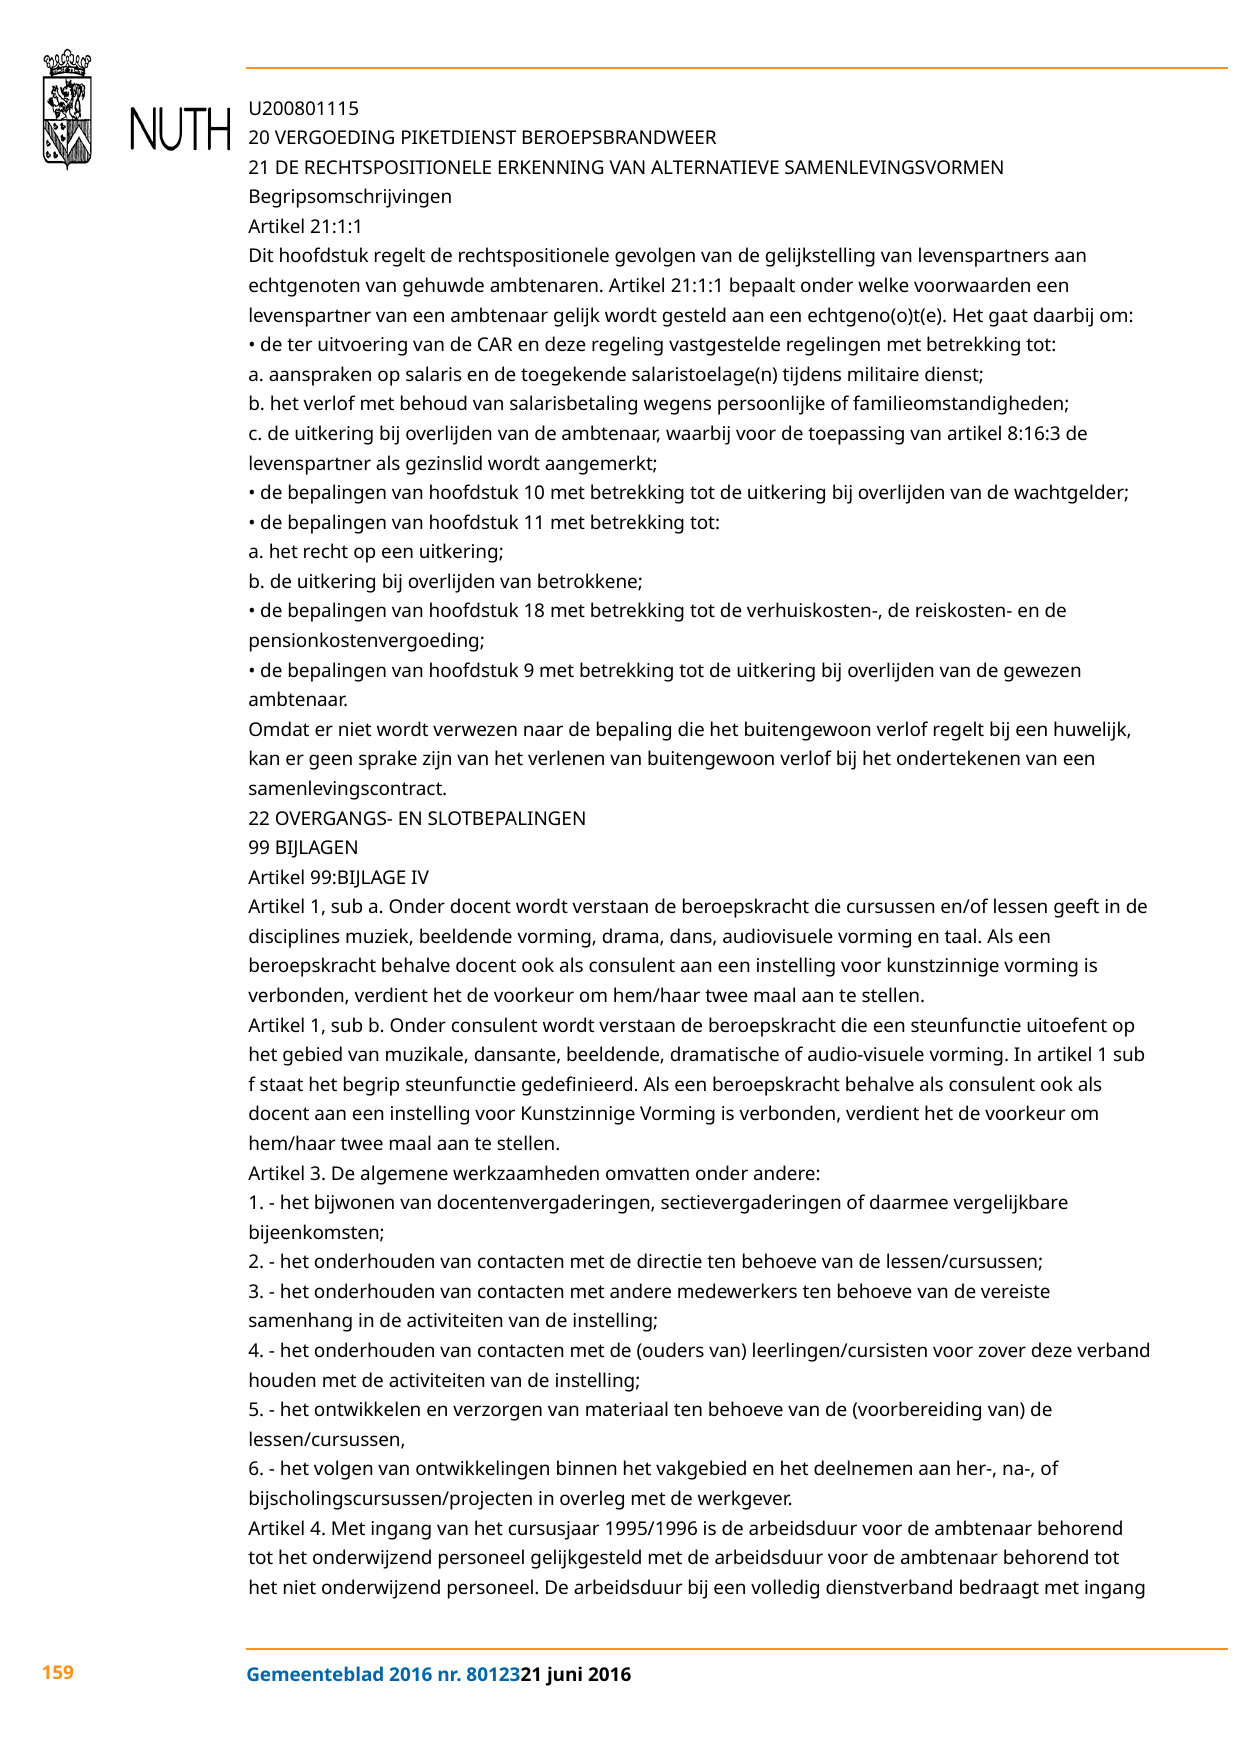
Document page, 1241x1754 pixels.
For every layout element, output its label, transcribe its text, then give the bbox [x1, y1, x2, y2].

text a. het recht op een uitkering; [248, 538, 1152, 564]
text c. de uitkering bij overlijden van de ambtenaar, waarbij voor de toepassing van artikel 8:16:3 de levenspartner als gezinslid wordt aangemerkt; [248, 420, 1152, 476]
text Artikel 1, sub b. Onder consulent wordt verstaan de beroepskracht die een steunfunctie uitoefent op het gebied van muzikale, dansante, beeldende, dramatische of audio-visuele vorming. In artikel 1 sub f staat het begrip steunfunctie gedefinieerd. Als een beroepskracht behalve als consulent ook als docent aan een instelling voor Kunstzinnige Vorming is verbonden, verdient het de voorkeur om hem/haar twee maal aan te stellen. [248, 1012, 1152, 1156]
text 20 VERGOEDING PIKETDIENST BEROEPSBRANDWEER [248, 124, 1152, 150]
text b. het verlof met behoud van salarisbetaling wegens persoonlijke of familieomstandigheden; [248, 391, 1152, 416]
text • de ter uitvoering van de CAR en deze regeling vastgestelde regelingen met betrekking tot: [248, 331, 1152, 357]
text • de bepalingen van hoofdstuk 9 met betrekking tot de uitkering bij overlijden van de gewezen ambtenaar. [248, 657, 1152, 712]
text 4. - het onderhouden van contacten met de (ouders van) leerlingen/cursisten voor zover deze verband houden met de activiteiten van de instelling; [248, 1337, 1152, 1393]
text 2. - het onderhouden van contacten met de directie ten behoeve van de lessen/cursussen; [248, 1248, 1152, 1274]
text Artikel 21:1:1 [248, 213, 1152, 239]
text Artikel 1, sub a. Onder docent wordt verstaan de beroepskracht die cursussen en/of lessen geeft in de disciplines muziek, beeldende vorming, drama, dans, audiovisuele vorming en taal. Als een beroepskracht behalve docent ook als consulent aan een instelling voor kunstzinnige vorming is verbonden, verdient het de voorkeur om hem/haar twee maal aan te stellen. [248, 893, 1152, 1008]
text 6. - het volgen van ontwikkelingen binnen het vakgebied en het deelnemen aan her-, na-, of bijscholingscursussen/projecten in overleg met de werkgever. [248, 1456, 1152, 1511]
text 21 DE RECHTSPOSITIONELE ERKENNING VAN ALTERNATIEVE SAMENLEVINGSVORMEN [248, 154, 1152, 180]
picture [41, 47, 231, 172]
text Omdat er niet wordt verwezen naar de bepaling die het buitengewoon verlof regelt bij een huwelijk, kan er geen sprake zijn van het verlenen van buitengewoon verlof bij het ondertekenen van een samenlevingscontract. [248, 716, 1152, 801]
text 99 BIJLAGEN [248, 834, 1152, 860]
text • de bepalingen van hoofdstuk 10 met betrekking tot de uitkering bij overlijden van de wachtgelder; [248, 479, 1152, 505]
text • de bepalingen van hoofdstuk 11 met betrekking tot: [248, 509, 1152, 535]
text 22 OVERGANGS- EN SLOTBEPALINGEN [248, 805, 1152, 831]
text Dit hoofdstuk regelt de rechtspositionele gevolgen van de gelijkstelling van levenspartners aan echtgenoten van gehuwde ambtenaren. Artikel 21:1:1 bepaalt onder welke voorwaarden een levenspartner van een ambtenaar gelijk wordt gesteld aan een echtgeno(o)t(e). Het gaat daarbij om: [248, 243, 1152, 328]
text Artikel 3. De algemene werkzaamheden omvatten onder andere: [248, 1160, 1152, 1186]
text 5. - het ontwikkelen en verzorgen van materiaal ten behoeve van de (voorbereiding van) de lessen/cursussen, [248, 1396, 1152, 1452]
text U200801115 [248, 95, 1152, 121]
text Artikel 4. Met ingang van het cursusjaar 1995/1996 is de arbeidsduur voor de ambtenaar behorend tot het onderwijzend personeel gelijkgesteld met de arbeidsduur voor de ambtenaar behorend tot het niet onderwijzend personeel. De arbeidsduur bij een volledig dienstverband bedraagt met ingang [248, 1515, 1152, 1600]
text b. de uitkering bij overlijden van betrokkene; [248, 568, 1152, 594]
text a. aanspraken op salaris en de toegekende salaristoelage(n) tijdens militaire dienst; [248, 361, 1152, 387]
text 1. - het bijwonen van docentenvergaderingen, sectievergaderingen of daarmee vergelijkbare bijeenkomsten; [248, 1189, 1152, 1245]
text Artikel 99:BIJLAGE IV [248, 864, 1152, 890]
text 3. - het onderhouden van contacten met andere medewerkers ten behoeve van de vereiste samenhang in de activiteiten van de instelling; [248, 1278, 1152, 1333]
text • de bepalingen van hoofdstuk 18 met betrekking tot de verhuiskosten-, de reiskosten- en de pensionkostenvergoeding; [248, 598, 1152, 653]
text Begripsomschrijvingen [248, 183, 1152, 209]
